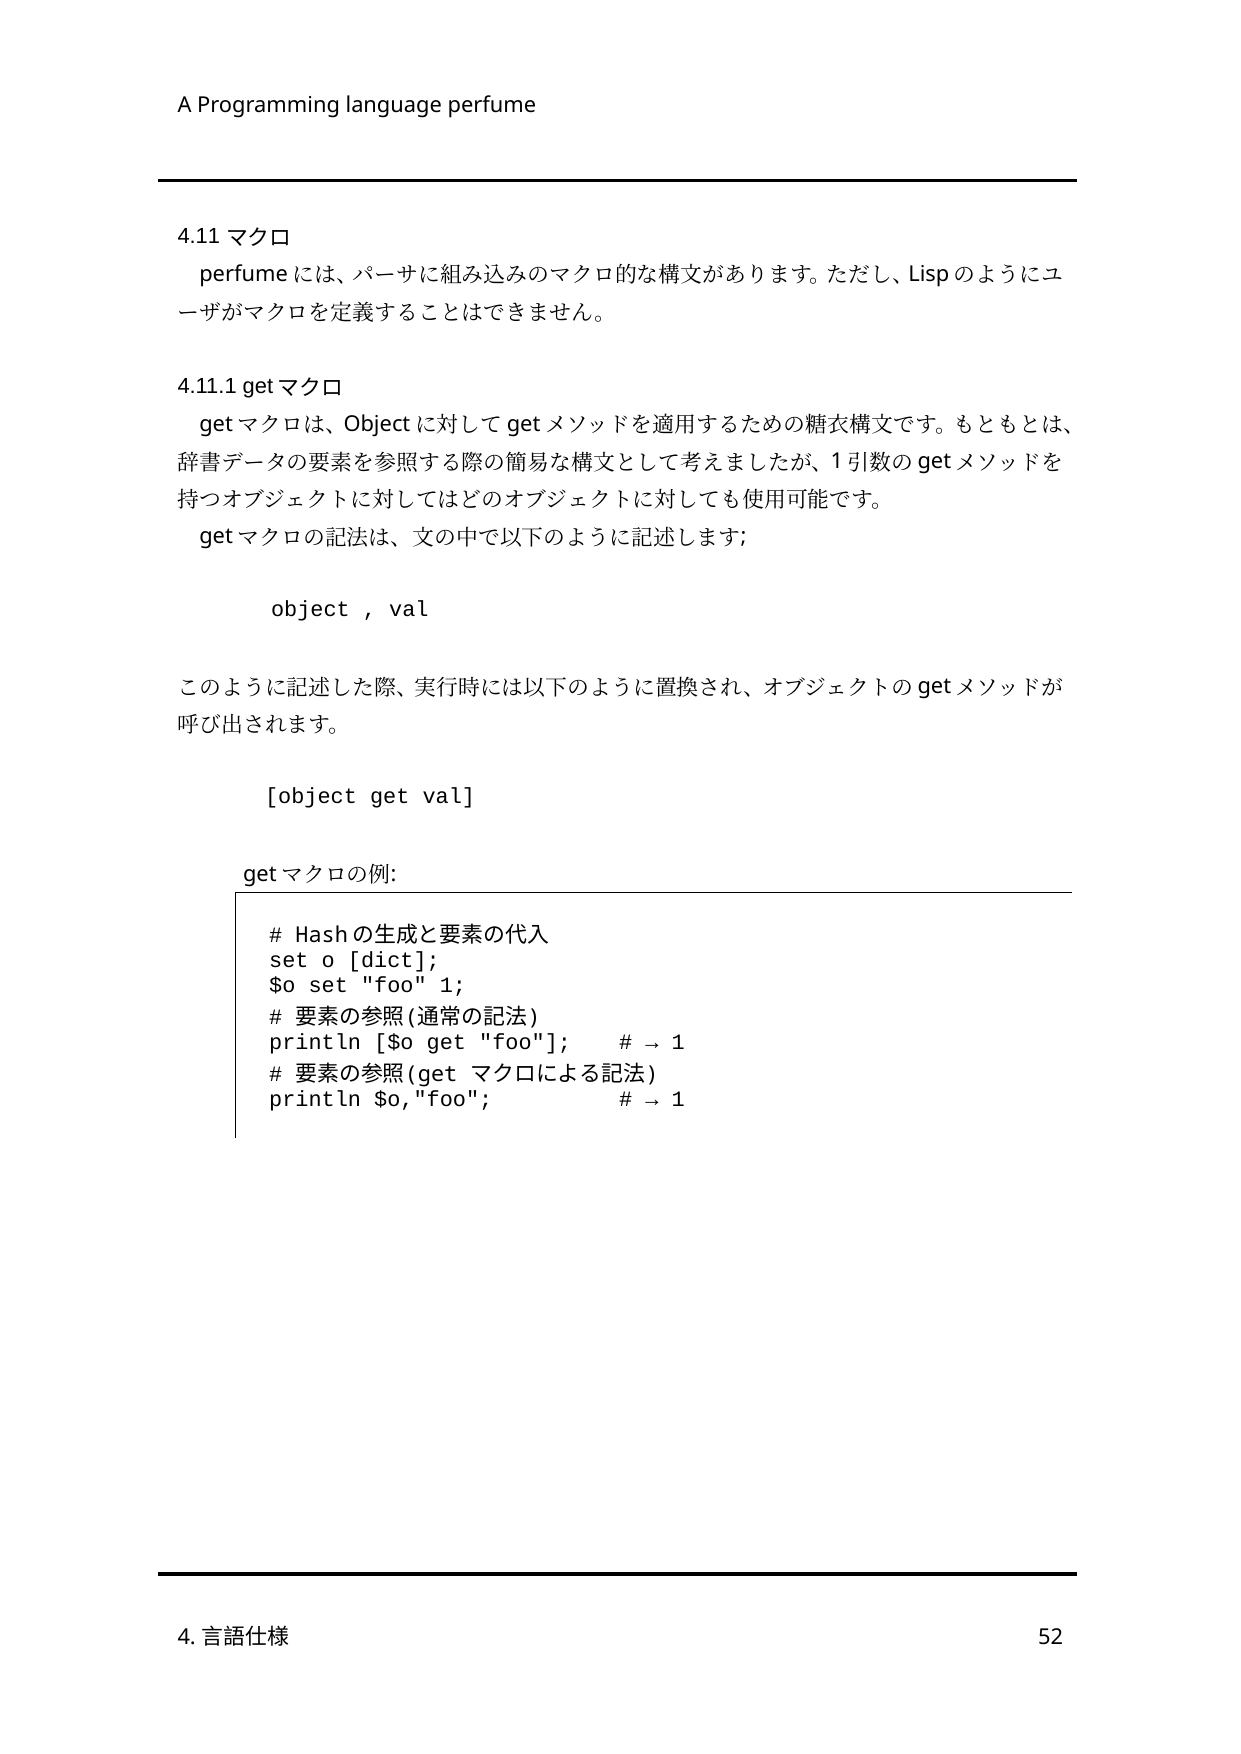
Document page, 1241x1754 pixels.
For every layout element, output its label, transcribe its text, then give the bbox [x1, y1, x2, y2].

text perfumeには、パーサに組み込みのマクロ的な構文があります。ただし、Lispのようにユーザがマクロを定義することはできません。 [177, 254, 1063, 329]
text getマクロは、Objectに対してgetメソッドを適用するための糖衣構文です。もともとは、辞書データの要素を参照する際の簡易な構文として考えましたが、1引数のgetメソッドを持つオブジェクトに対してはどのオブジェクトに対しても使用可能です。 [177, 404, 1063, 517]
text このように記述した際、実行時には以下のように置換され、オブジェクトのgetメソッドが呼び出されます。 [177, 667, 1063, 742]
subtitle 4.11 マクロ [177, 217, 1063, 254]
text getマクロの例: [243, 854, 1063, 892]
subtitle 4.11.1 getマクロ [177, 367, 1063, 404]
text [object get val] [177, 779, 1063, 817]
table_header # Hashの生成と要素の代入 set o [dict]; $o set "foo" 1; # 要素の参照(通常の記法) println [$o get "foo"]; # → 1 # 要素の参照(get マクロによる記法) println $o,"foo"; # → 1 [236, 893, 1072, 1137]
text getマクロの記法は、文の中で以下のように記述します; [177, 517, 1063, 554]
text object , val [177, 592, 1063, 629]
